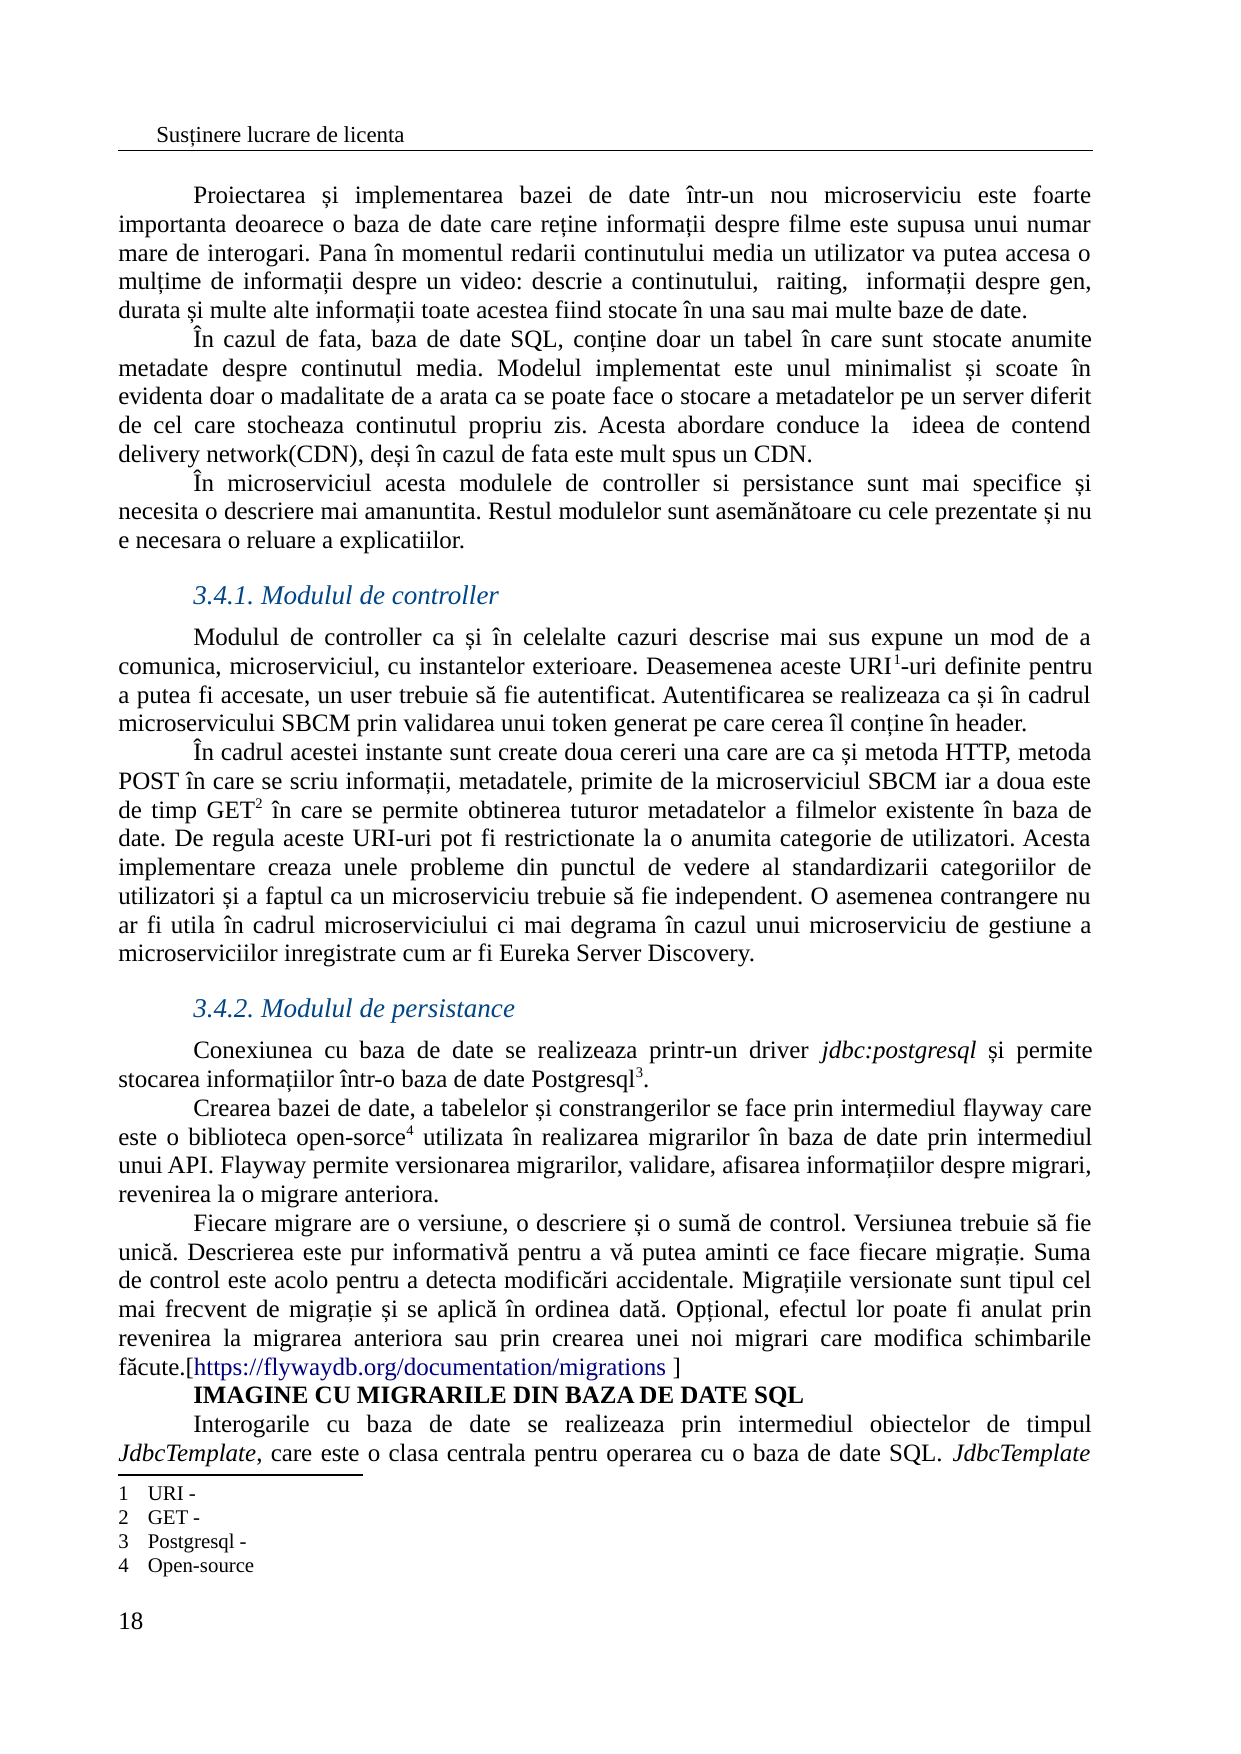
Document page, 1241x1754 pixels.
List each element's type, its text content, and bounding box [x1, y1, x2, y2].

subtitle Modulul de controller [193, 579, 1093, 610]
text Crearea bazei de date, a tabelelor și constrangerilor se face prin intermediul flayway care este o biblioteca open-sorce utilizata în realizarea migrarilor în baza de date prin intermediul unui API. Flayway permite versionarea migrarilor, validare, afisarea informațiilor despre migrari, revenirea la o migrare anteriora. [118, 1093, 1093, 1208]
text URI - [118, 1481, 1093, 1505]
text Modulul de controller ca și în celelalte cazuri descrise mai sus expune un mod de a comunica, microserviciul, cu instantelor exterioare. Deasemenea aceste URI-uri definite pentru a putea fi accesate, un user trebuie să fie autentificat. Autentificarea se realizeaza ca și în cadrul microservicului SBCM prin validarea unui token generat pe care cerea îl conține în header. [118, 622, 1093, 737]
subtitle Modulul de persistance [193, 992, 1093, 1023]
text În microserviciul acesta modulele de controller si persistance sunt mai specifice și necesita o descriere mai amanuntita. Restul modulelor sunt asemănătoare cu cele prezentate și nu e necesara o reluare a explicatiilor. [118, 468, 1093, 554]
text În cazul de fata, baza de date SQL, conține doar un tabel în care sunt stocate anumite metadate despre continutul media. Modelul implementat este unul minimalist și scoate în evidenta doar o madalitate de a arata ca se poate face o stocare a metadatelor pe un server diferit de cel care stocheaza continutul propriu zis. Acesta abordare conduce la ideea de contend delivery network(CDN), deși în cazul de fata este mult spus un CDN. [118, 324, 1093, 468]
text Interogarile cu baza de date se realizeaza prin intermediul obiectelor de timpul JdbcTemplate, care este o clasa centrala pentru operarea cu o baza de date SQL. JdbcTemplate [118, 1409, 1093, 1467]
text IMAGINE CU MIGRARILE DIN BAZA DE DATE SQL [118, 1381, 1093, 1409]
text Postgresql - [118, 1529, 1093, 1553]
text Proiectarea și implementarea bazei de date într-un nou microserviciu este foarte importanta deoarece o baza de date care reține informații despre filme este supusa unui numar mare de interogari. Pana în momentul redarii continutului media un utilizator va putea accesa o mulțime de informații despre un video: descrie a continutului, raiting, informații despre gen, durata și multe alte informații toate acestea fiind stocate în una sau mai multe baze de date. [118, 180, 1093, 324]
text GET - [118, 1505, 1093, 1529]
text Conexiunea cu baza de date se realizeaza printr-un driver jdbc:postgresql și permite stocarea informațiilor într-o baza de date Postgresql. [118, 1036, 1093, 1093]
text În cadrul acestei instante sunt create doua cereri una care are ca și metoda HTTP, metoda POST în care se scriu informații, metadatele, primite de la microserviciul SBCM iar a doua este de timp GET în care se permite obtinerea tuturor metadatelor a filmelor existente în baza de date. De regula aceste URI-uri pot fi restrictionate la o anumita categorie de utilizatori. Acesta implementare creaza unele probleme din punctul de vedere al standardizarii categoriilor de utilizatori și a faptul ca un microserviciu trebuie să fie independent. O asemenea contrangere nu ar fi utila în cadrul microserviciului ci mai degrama în cazul unui microserviciu de gestiune a microserviciilor inregistrate cum ar fi Eureka Server Discovery. [118, 737, 1093, 967]
text Fiecare migrare are o versiune, o descriere și o sumă de control. Versiunea trebuie să fie unică. Descrierea este pur informativă pentru a vă putea aminti ce face fiecare migrație. Suma de control este acolo pentru a detecta modificări accidentale. Migrațiile versionate sunt tipul cel mai frecvent de migrație și se aplică în ordinea dată. Opțional, efectul lor poate fi anulat prin revenirea la migrarea anteriora sau prin crearea unei noi migrari care modifica schimbarile făcute.[https://flywaydb.org/documentation/migrations ] [118, 1208, 1093, 1381]
text Open-source [118, 1553, 1093, 1577]
